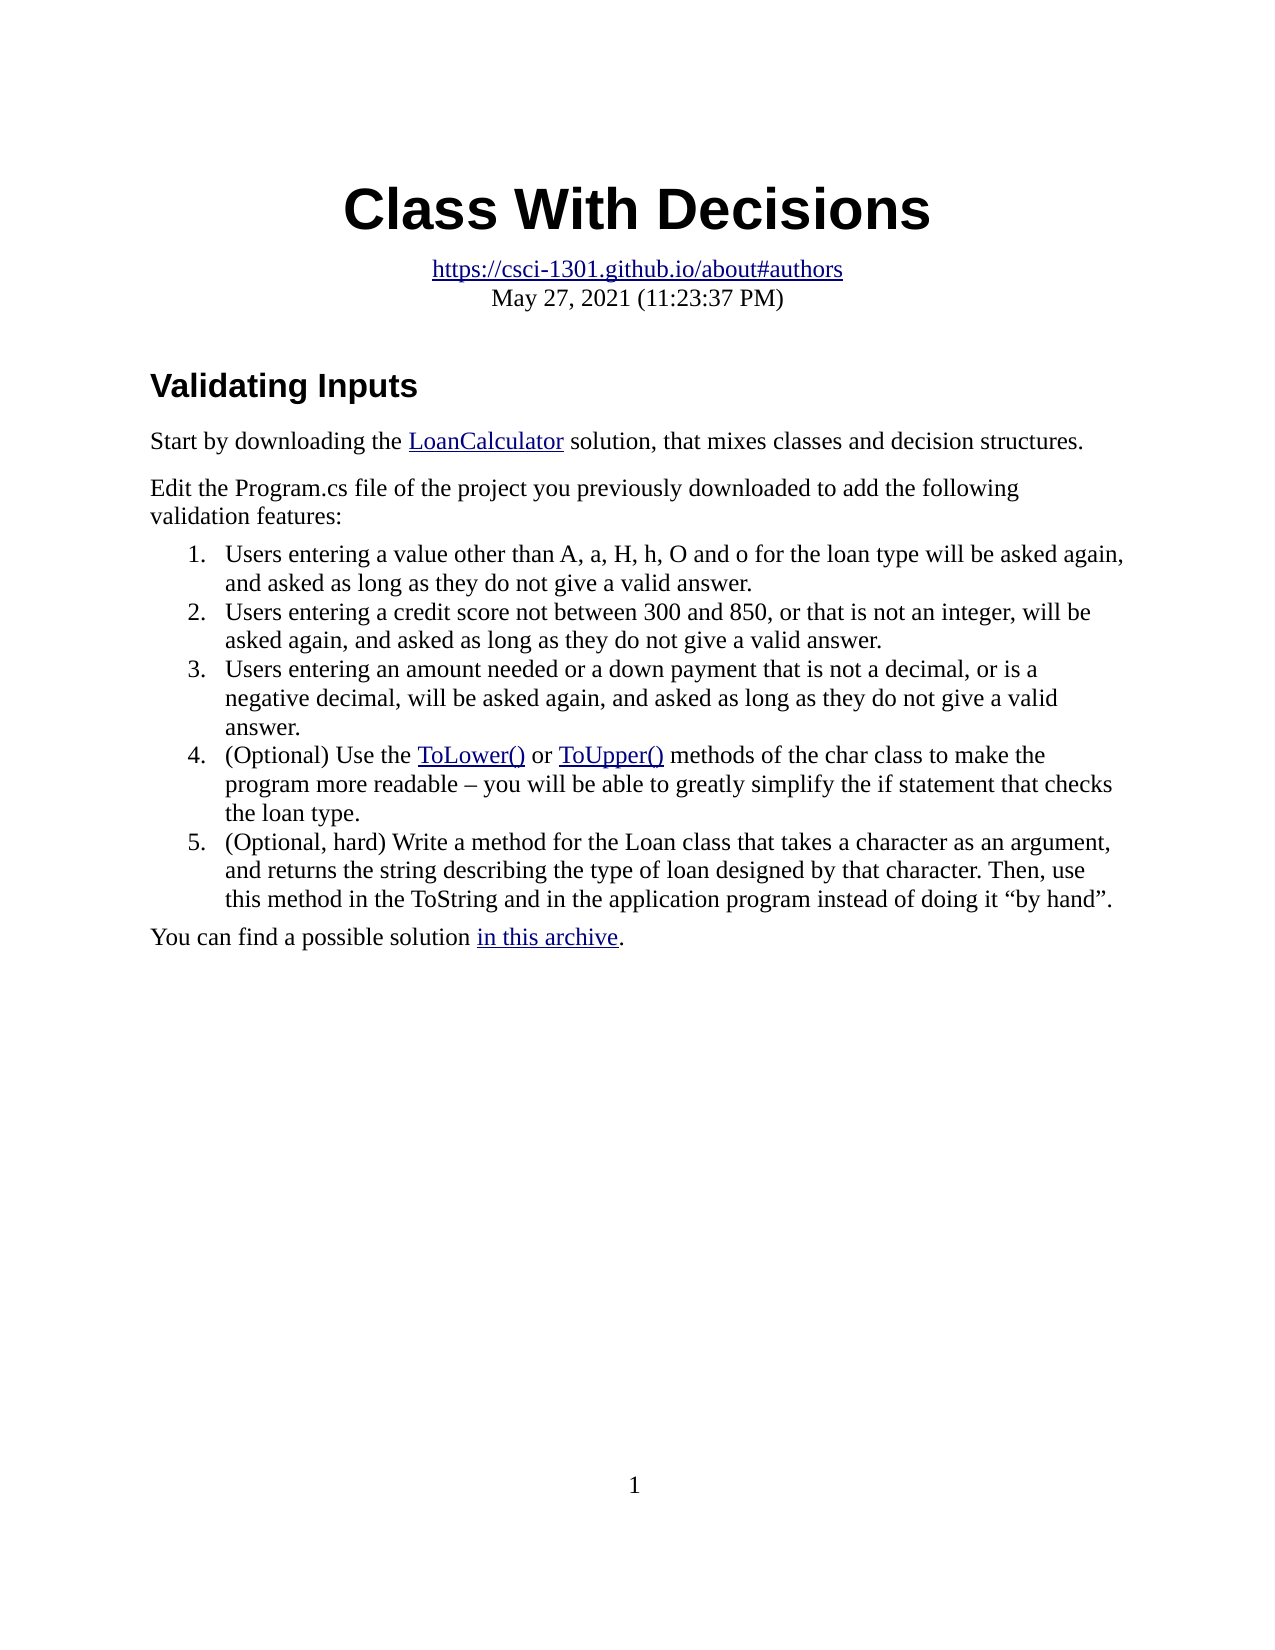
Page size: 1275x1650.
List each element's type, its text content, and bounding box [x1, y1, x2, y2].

text May 27, 2021 (11:23:37 PM) [150, 283, 1125, 312]
list Users entering a value other than A, a, H, h, O and o for the loan type will be asked again, and asked as long as they do not give a valid answer. [187, 539, 1125, 597]
subtitle Validating Inputs [150, 366, 1125, 404]
list (Optional) Use the ToLower() or ToUpper() methods of the char class to make the program more readable – you will be able to greatly simplify the if statement that checks the loan type. [187, 740, 1125, 827]
text Edit the Program.cs file of the project you previously downloaded to add the following validation features: [150, 473, 1125, 530]
list Users entering a credit score not between 300 and 850, or that is not an integer, will be asked again, and asked as long as they do not give a valid answer. [187, 597, 1125, 654]
text You can find a possible solution in this archive. [150, 922, 1125, 951]
title Class With Decisions [150, 175, 1125, 242]
list Users entering an amount needed or a down payment that is not a decimal, or is a negative decimal, will be asked again, and asked as long as they do not give a valid answer. [187, 654, 1125, 740]
text https://csci-1301.github.io/about#authors [150, 254, 1125, 283]
list (Optional, hard) Write a method for the Loan class that takes a character as an argument, and returns the string describing the type of loan designed by that character. Then, use this method in the ToString and in the application program instead of doing it “by hand”. [187, 827, 1125, 913]
text Start by downloading the LoanCalculator solution, that mixes classes and decision structures. [150, 426, 1125, 455]
